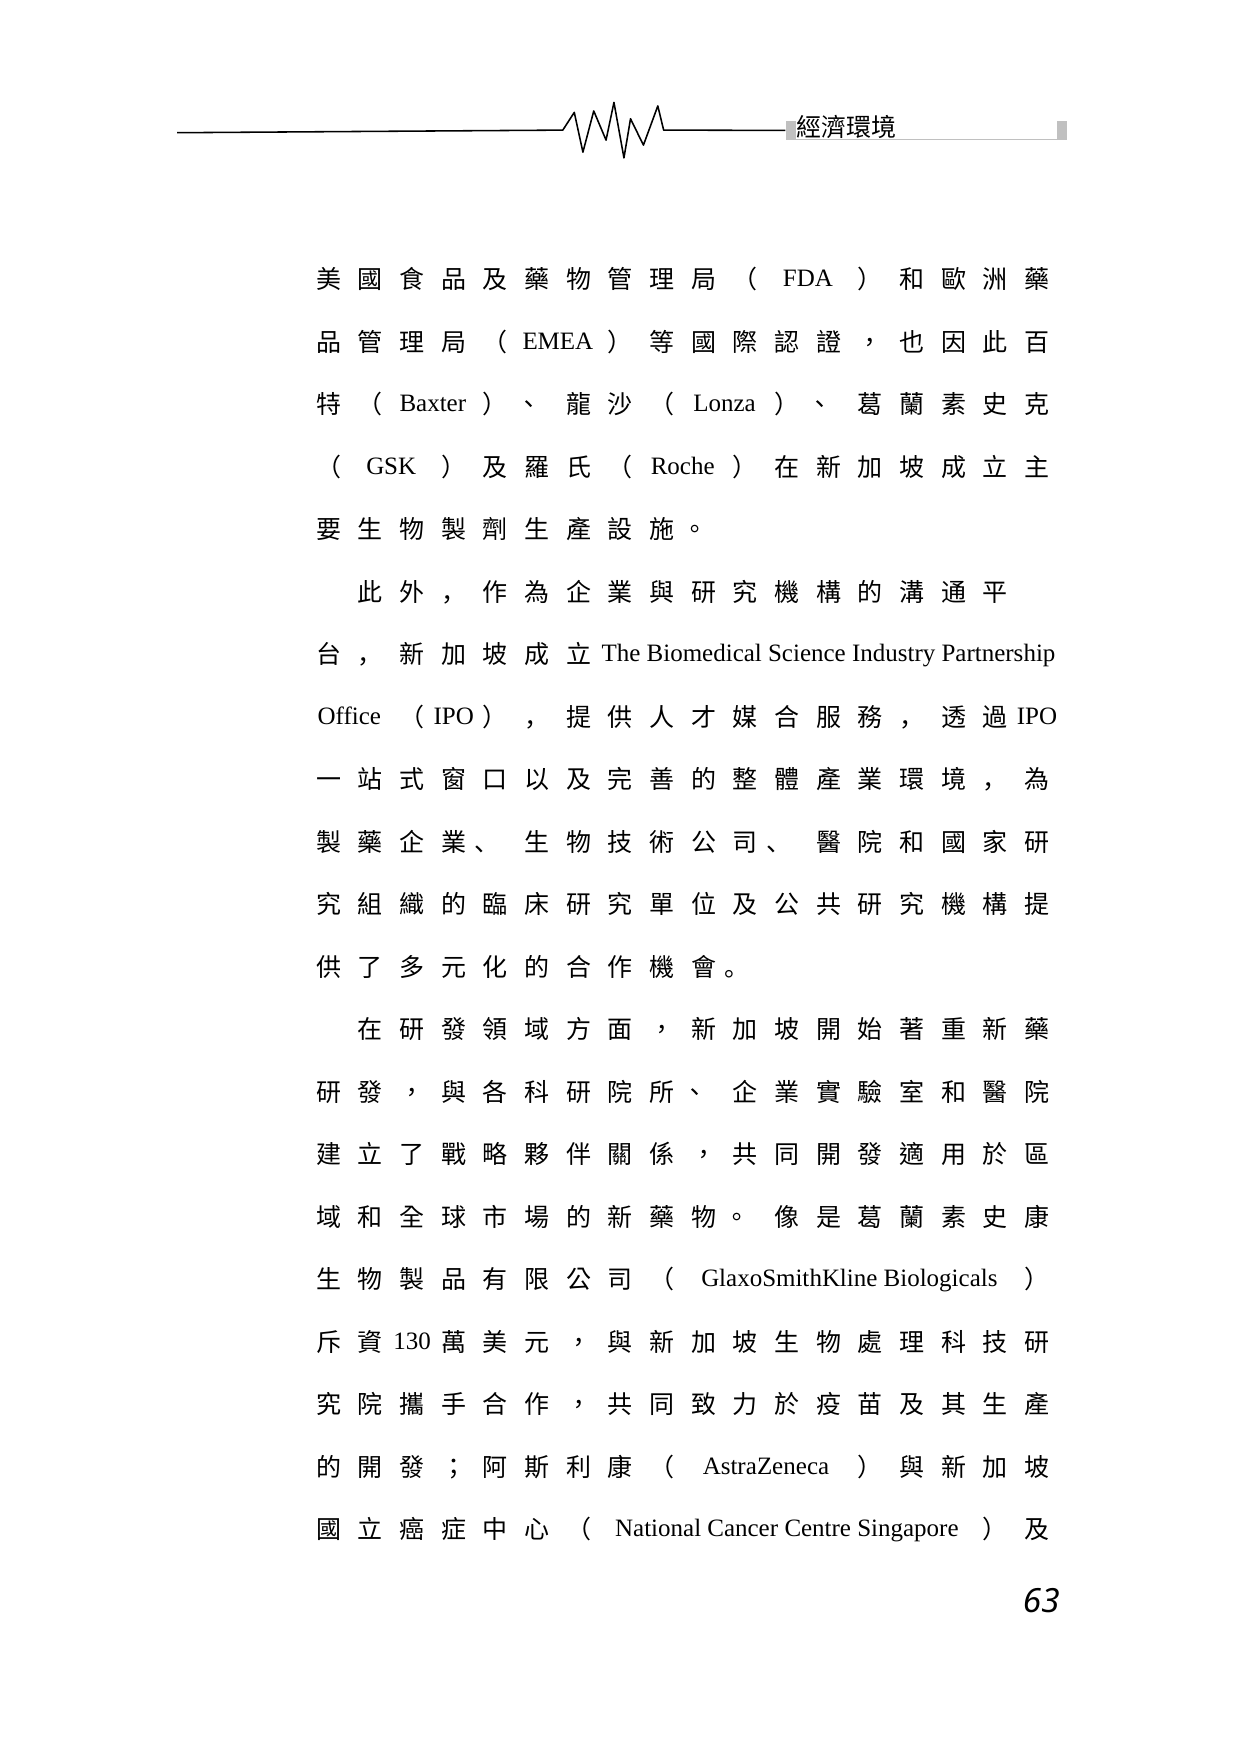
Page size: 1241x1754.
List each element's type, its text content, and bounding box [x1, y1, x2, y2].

text 美國食品及藥物管理局（FDA）和歐洲藥品管理局（EMEA）等國際認證，也因此百特（Baxter）、龍沙（Lonza）、葛蘭素史克（GSK）及羅氏（Roche）在新加坡成立主要生物製劑生產設施。 [281, 236, 1058, 549]
text 在研發領域方面，新加坡開始著重新藥研發，與各科研院所、企業實驗室和醫院建立了戰略夥伴關係，共同開發適用於區域和全球市場的新藥物。像是葛蘭素史康生物製品有限公司（GlaxoSmithKline Biologicals）斥資130萬美元，與新加坡生物處理科技研究院攜手合作，共同致力於疫苗及其生產的開發；阿斯利康（AstraZeneca）與新加坡國立癌症中心（National Cancer Centre Singapore）及 [281, 986, 1058, 1549]
text 此外，作為企業與研究機構的溝通平台，新加坡成立The Biomedical Science Industry Partnership Office（IPO），提供人才媒合服務，透過IPO一站式窗口以及完善的整體產業環境，為製藥企業、生物技術公司、醫院和國家研究組織的臨床研究單位及公共研究機構提供了多元化的合作機會。 [281, 549, 1058, 986]
